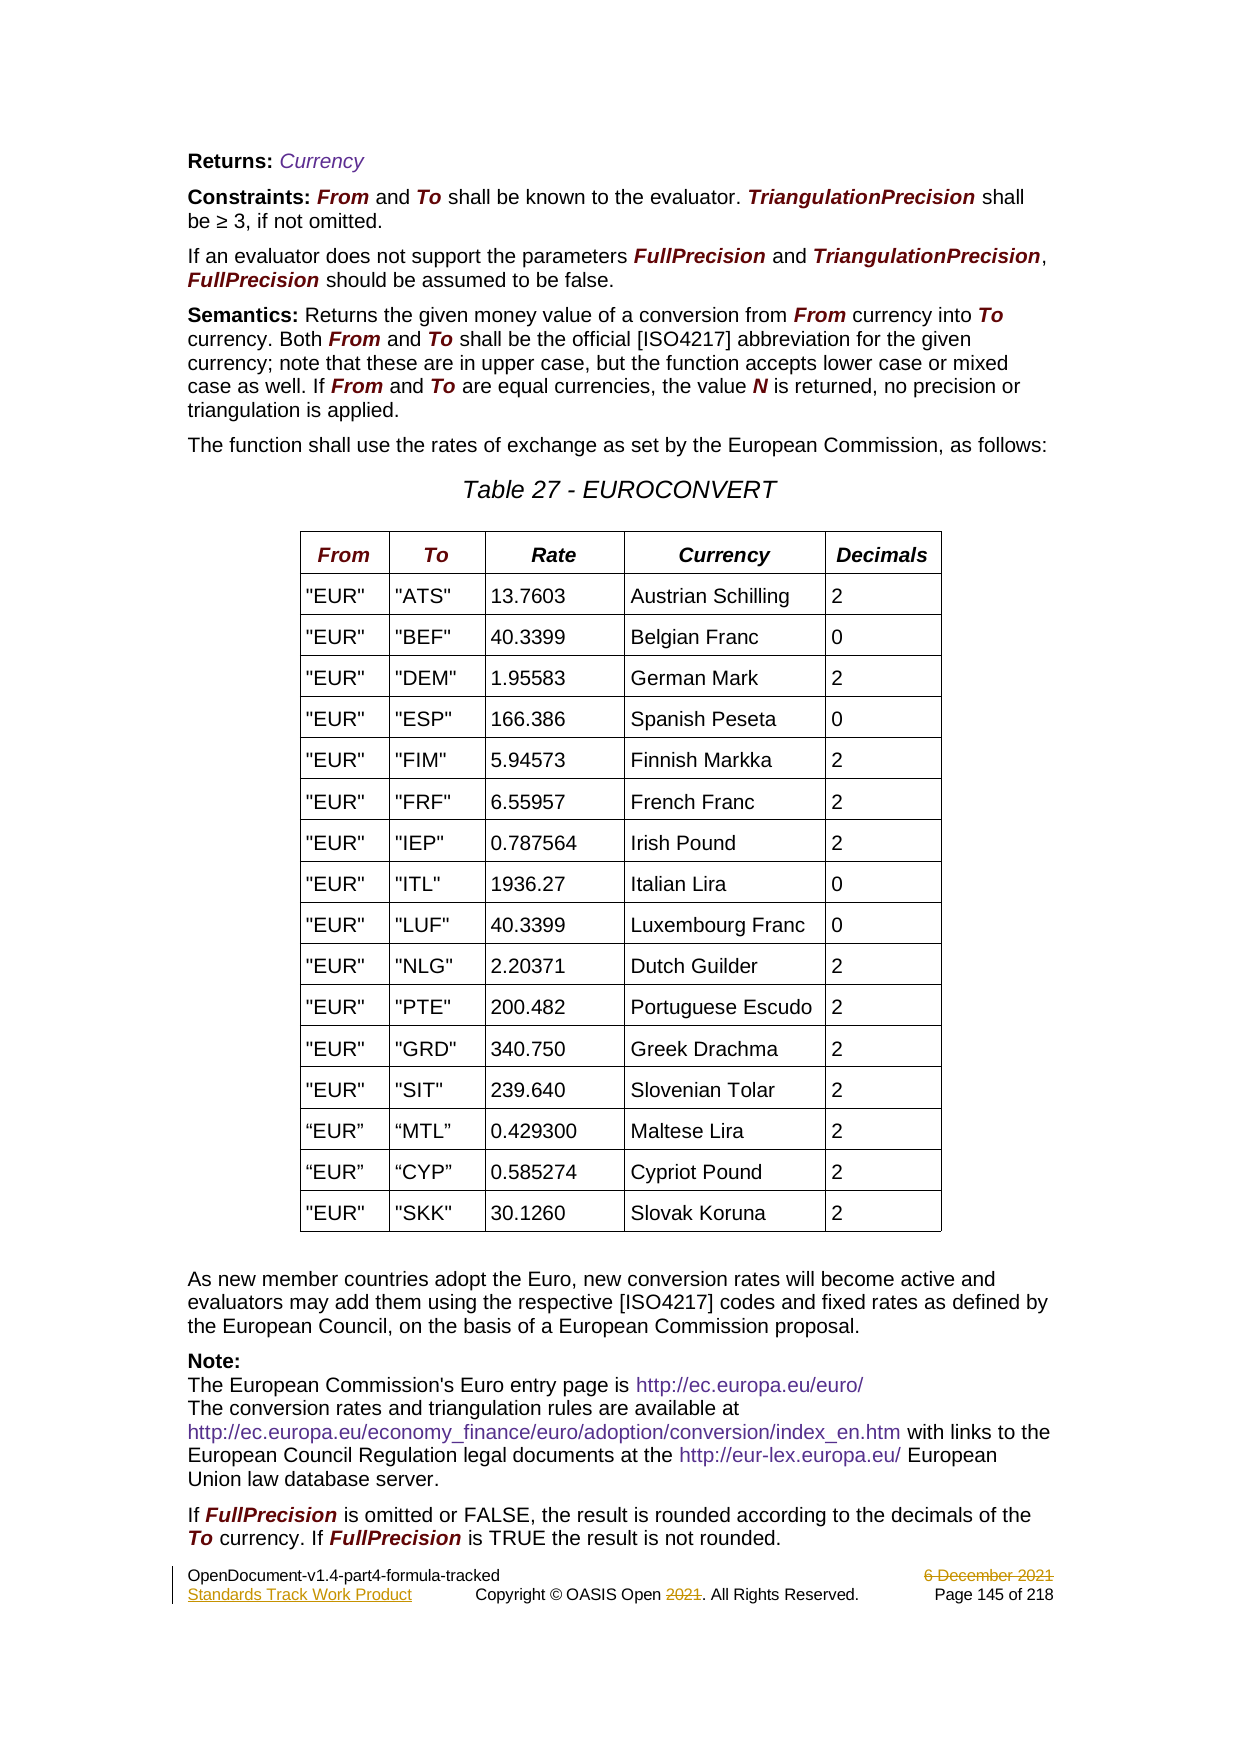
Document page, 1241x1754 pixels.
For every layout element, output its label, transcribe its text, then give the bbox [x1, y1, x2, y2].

text If an evaluator does not support the parameters FullPrecision and TriangulationPrecision, FullPrecision should be assumed to be false. [187, 245, 1053, 292]
table_cell 2 [826, 738, 941, 778]
table_cell "LUF" [390, 903, 485, 943]
table_cell Dutch Guilder [625, 944, 825, 984]
table_header Currency [625, 532, 825, 572]
table_cell 166.386 [486, 697, 624, 737]
table_cell 2 [826, 779, 941, 819]
table_cell "BEF" [390, 615, 485, 655]
table_cell "ITL" [390, 862, 485, 902]
table_cell Austrian Schilling [625, 574, 825, 614]
table_cell "ATS" [390, 574, 485, 614]
text As new member countries adopt the Euro, new conversion rates will become active and evaluators may add them using the respective [ISO4217] codes and fixed rates as defined by the European Council, on the basis of a European Commission proposal. [187, 1267, 1053, 1338]
table_cell "FIM" [390, 738, 485, 778]
table_cell 2 [826, 1109, 941, 1148]
table_cell "NLG" [390, 944, 485, 984]
table_cell Italian Lira [625, 862, 825, 902]
table_cell 1936.27 [486, 862, 624, 902]
table_cell "EUR" [301, 574, 389, 614]
table_cell "SKK" [390, 1191, 485, 1231]
table_cell "EUR" [301, 1191, 389, 1231]
text Constraints: From and To shall be known to the evaluator. TriangulationPrecision shall be ≥ 3, if not omitted. [187, 186, 1053, 233]
text If FullPrecision is omitted or FALSE, the result is rounded according to the decimals of the To currency. If FullPrecision is TRUE the result is not rounded. [187, 1503, 1053, 1550]
table_cell 0 [826, 697, 941, 737]
text Table 27 - EUROCONVERT [187, 476, 1053, 504]
table_cell 1.95583 [486, 656, 624, 696]
table_cell “EUR” [301, 1150, 389, 1190]
table_cell 2 [826, 1150, 941, 1190]
table_cell 0 [826, 903, 941, 943]
table_cell 2 [826, 1191, 941, 1231]
table_header Rate [486, 532, 624, 572]
table_cell Finnish Markka [625, 738, 825, 778]
table_cell "EUR" [301, 820, 389, 861]
table_cell Maltese Lira [625, 1109, 825, 1148]
table_cell Slovak Koruna [625, 1191, 825, 1231]
table_cell "GRD" [390, 1026, 485, 1066]
table_cell "IEP" [390, 820, 485, 861]
table_cell Portuguese Escudo [625, 985, 825, 1025]
table_cell Cypriot Pound [625, 1150, 825, 1190]
table_cell 0.585274 [486, 1150, 624, 1190]
table_cell "EUR" [301, 944, 389, 984]
table_cell “EUR” [301, 1109, 389, 1148]
table_cell "EUR" [301, 656, 389, 696]
table_cell "ESP" [390, 697, 485, 737]
table_cell 2 [826, 820, 941, 861]
table_cell "EUR" [301, 862, 389, 902]
table_cell Greek Drachma [625, 1026, 825, 1066]
table_header From [301, 532, 389, 572]
table_cell "EUR" [301, 738, 389, 778]
text The function shall use the rates of exchange as set by the European Commission, as follows: [187, 434, 1053, 457]
table_cell 13.7603 [486, 574, 624, 614]
table_cell 0.787564 [486, 820, 624, 861]
text Note: The European Commission's Euro entry page is http://ec.europa.eu/euro/ The conversion rates and triangulation rules are available at http://ec.europa.eu/economy_finance/euro/adoption/conversion/index_en.htm with links to the European Council Regulation legal documents at the http://eur-lex.europa.eu/ European Union law database server. [187, 1350, 1053, 1491]
table_cell 6.55957 [486, 779, 624, 819]
table_cell 40.3399 [486, 903, 624, 943]
table_cell 40.3399 [486, 615, 624, 655]
table_cell "EUR" [301, 615, 389, 655]
table_cell 239.640 [486, 1067, 624, 1107]
table_cell 2 [826, 574, 941, 614]
table_cell Slovenian Tolar [625, 1067, 825, 1107]
table_cell Belgian Franc [625, 615, 825, 655]
table_cell "DEM" [390, 656, 485, 696]
table_cell 2 [826, 1067, 941, 1107]
table_cell 2.20371 [486, 944, 624, 984]
table_cell 2 [826, 656, 941, 696]
table_cell 30.1260 [486, 1191, 624, 1231]
table_cell "EUR" [301, 903, 389, 943]
table_cell 340.750 [486, 1026, 624, 1066]
table_cell 2 [826, 944, 941, 984]
table_cell Spanish Peseta [625, 697, 825, 737]
table_cell "EUR" [301, 779, 389, 819]
table_cell 5.94573 [486, 738, 624, 778]
table_cell Irish Pound [625, 820, 825, 861]
table_cell "EUR" [301, 697, 389, 737]
table_cell 2 [826, 985, 941, 1025]
table_header Decimals [826, 532, 941, 572]
table_header To [390, 532, 485, 572]
table_cell 0.429300 [486, 1109, 624, 1148]
table_cell "EUR" [301, 1026, 389, 1066]
table_cell German Mark [625, 656, 825, 696]
table_cell "FRF" [390, 779, 485, 819]
table_cell Luxembourg Franc [625, 903, 825, 943]
table_cell "PTE" [390, 985, 485, 1025]
table_cell “CYP” [390, 1150, 485, 1190]
table_cell "SIT" [390, 1067, 485, 1107]
table_cell "EUR" [301, 985, 389, 1025]
table_cell 0 [826, 615, 941, 655]
table_cell 0 [826, 862, 941, 902]
table_cell "EUR" [301, 1067, 389, 1107]
text Semantics: Returns the given money value of a conversion from From currency into To currency. Both From and To shall be the official [ISO4217] abbreviation for the given currency; note that these are in upper case, but the function accepts lower case or mixed case as well. If From and To are equal currencies, the value N is returned, no precision or triangulation is applied. [187, 304, 1053, 422]
table_cell 2 [826, 1026, 941, 1066]
table_cell “MTL” [390, 1109, 485, 1148]
table_cell French Franc [625, 779, 825, 819]
text Returns: Currency [187, 150, 1053, 173]
table_cell 200.482 [486, 985, 624, 1025]
